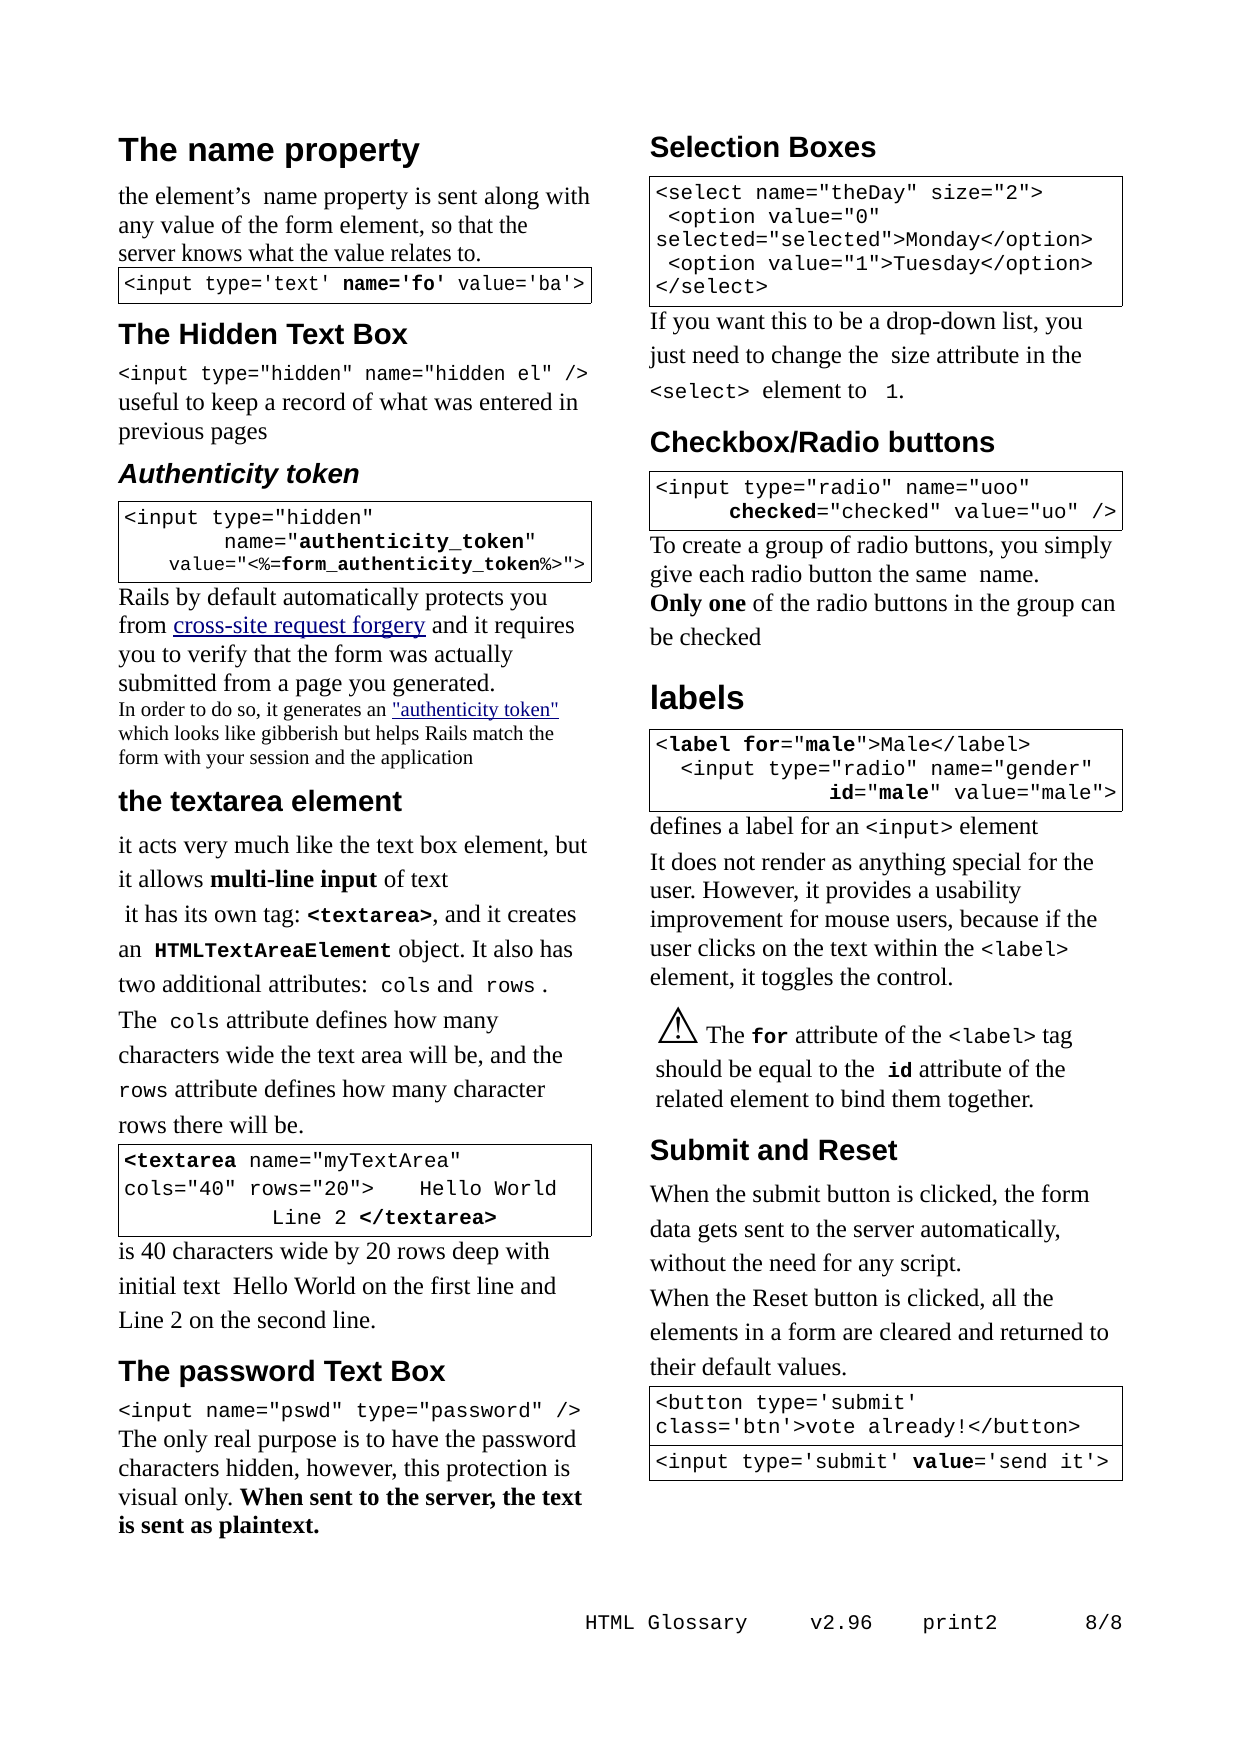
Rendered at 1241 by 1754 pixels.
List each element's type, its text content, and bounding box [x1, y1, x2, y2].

text The cols attribute defines how many characters wide the text area will be, and the rows attribute defines how many character rows there will be. [118, 1005, 591, 1138]
text Rails by default automatically protects you from cross-site request forgery and it requires you to verify that the form was actually submitted from a page you generated. [118, 583, 591, 697]
text the element’s name property is sent along with any value of the form element, so that the server knows what the value relates to. [118, 181, 591, 267]
text is 40 characters wide by 20 rows deep with initial text Hello World on the first line and Line 2 on the second line. [118, 1237, 591, 1334]
subtitle the textarea element [118, 783, 591, 817]
table_header <button type='submit' class='btn'>vote already!</button> [650, 1387, 1122, 1445]
text If you want this to be a drop-down list, you just need to change the size attribute in the <select> element to 1. [649, 307, 1122, 404]
text defines a label for an <input> element [649, 812, 1122, 841]
text When the submit button is clicked, the form data gets sent to the server automatically, without the need for any script. [649, 1179, 1122, 1277]
text To create a group of radio buttons, you simply give each radio button the same name. [649, 531, 1122, 588]
table_cell <input type='submit' value='send it'> [650, 1446, 1122, 1480]
subtitle Authenticity token [118, 457, 591, 489]
text <input name="pswd" type="password" /> [118, 1401, 591, 1424]
text it has its own tag: <textarea>, and it creates an HTMLTextAreaElement object. It also has two additional attributes: cols and rows . [118, 899, 591, 999]
subtitle The password Text Box [118, 1354, 591, 1388]
table_header <textarea name="myTextArea" cols="40" rows="20"> Hello World Line 2 </textarea> [119, 1145, 591, 1236]
text Only one of the radio buttons in the group can be checked [649, 588, 1122, 651]
table_header <select name="theDay" size="2"> <option value="0" selected="selected">Monday</option> <option value="1">Tuesday</option> </select> [650, 177, 1122, 306]
table_header ⚠ The for attribute of the <label> tag should be equal to the id attribute of the related element to bind them together. [650, 991, 1122, 1118]
subtitle The Hidden Text Box [118, 317, 591, 351]
subtitle Checkbox/Radio buttons [649, 425, 1122, 459]
table_header <input type="hidden" name="authenticity_token" value="<%=form_authenticity_token%>"> [119, 502, 591, 582]
table_header <input type="radio" name="uoo" checked="checked" value="uo" /> [650, 472, 1122, 530]
subtitle Selection Boxes [649, 130, 1122, 164]
text it acts very much like the text box element, but it allows multi-line input of text [118, 830, 591, 893]
table_header <label for="male">Male</label> <input type="radio" name="gender" id="male" value="male"> [650, 730, 1122, 811]
text The only real purpose is to have the password characters hidden, however, this protection is visual only. When sent to the server, the text is sent as plaintext. [118, 1424, 591, 1539]
table_header <input type='text' name='fo' value='ba'> [119, 268, 591, 302]
subtitle Submit and Reset [649, 1133, 1122, 1167]
text It does not render as anything special for the user. However, it provides a usability improvement for mouse users, because if the user clicks on the text within the <label> element, it toggles the control. [649, 847, 1122, 991]
text When the Reset button is clicked, all the elements in a form are cleared and returned to their default values. [649, 1283, 1122, 1381]
text In order to do so, it generates an "authenticity token" which looks like gibberish but helps Rails match the form with your session and the application [118, 697, 591, 769]
subtitle labels [649, 677, 1122, 716]
text <input type="hidden" name="hidden el" /> [118, 363, 591, 387]
text useful to keep a record of what was entered in previous pages [118, 387, 591, 444]
subtitle The name property [118, 130, 591, 168]
